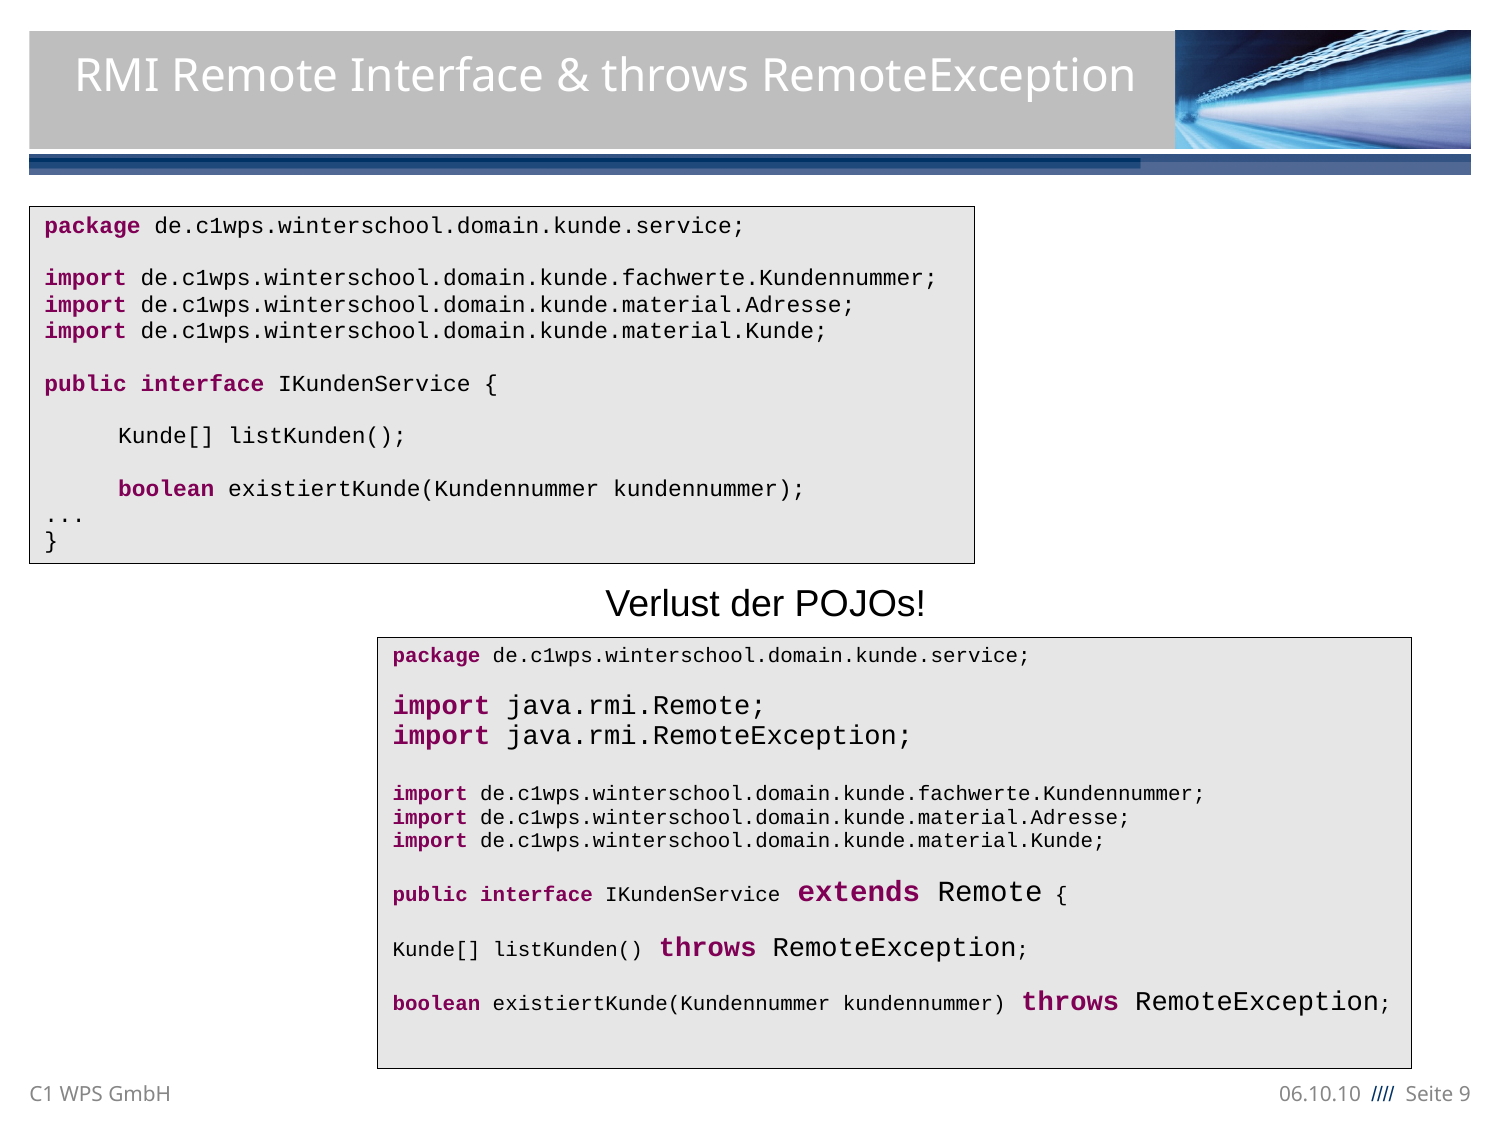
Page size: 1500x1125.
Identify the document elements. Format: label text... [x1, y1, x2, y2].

picture [1175, 30, 1471, 149]
title RMI Remote Interface & throws RemoteException [29, 31, 1176, 149]
text_box package de.c1wps.winterschool.domain.kunde.service; import java.rmi.Remote; import java.rmi.RemoteException; import de.c1wps.winterschool.domain.kunde.fachwerte.Kundennummer; import de.c1wps.winterschool.domain.kunde.material.Adresse; import de.c1wps.winterschool.domain.kunde.material.Kunde; public interface IKundenService extends Remote { Kunde[] listKunden() throws RemoteException; boolean existiertKunde(Kundennummer kundennummer) throws RemoteException; [377, 637, 1412, 1069]
text_box Verlust der POJOs! [590, 575, 945, 632]
picture [29, 154, 1471, 175]
text_box package de.c1wps.winterschool.domain.kunde.service; import de.c1wps.winterschool.domain.kunde.fachwerte.Kundennummer; import de.c1wps.winterschool.domain.kunde.material.Adresse; import de.c1wps.winterschool.domain.kunde.material.Kunde; public interface IKundenService { Kunde[] listKunden(); boolean existiertKunde(Kundennummer kundennummer); ... } [29, 206, 975, 553]
